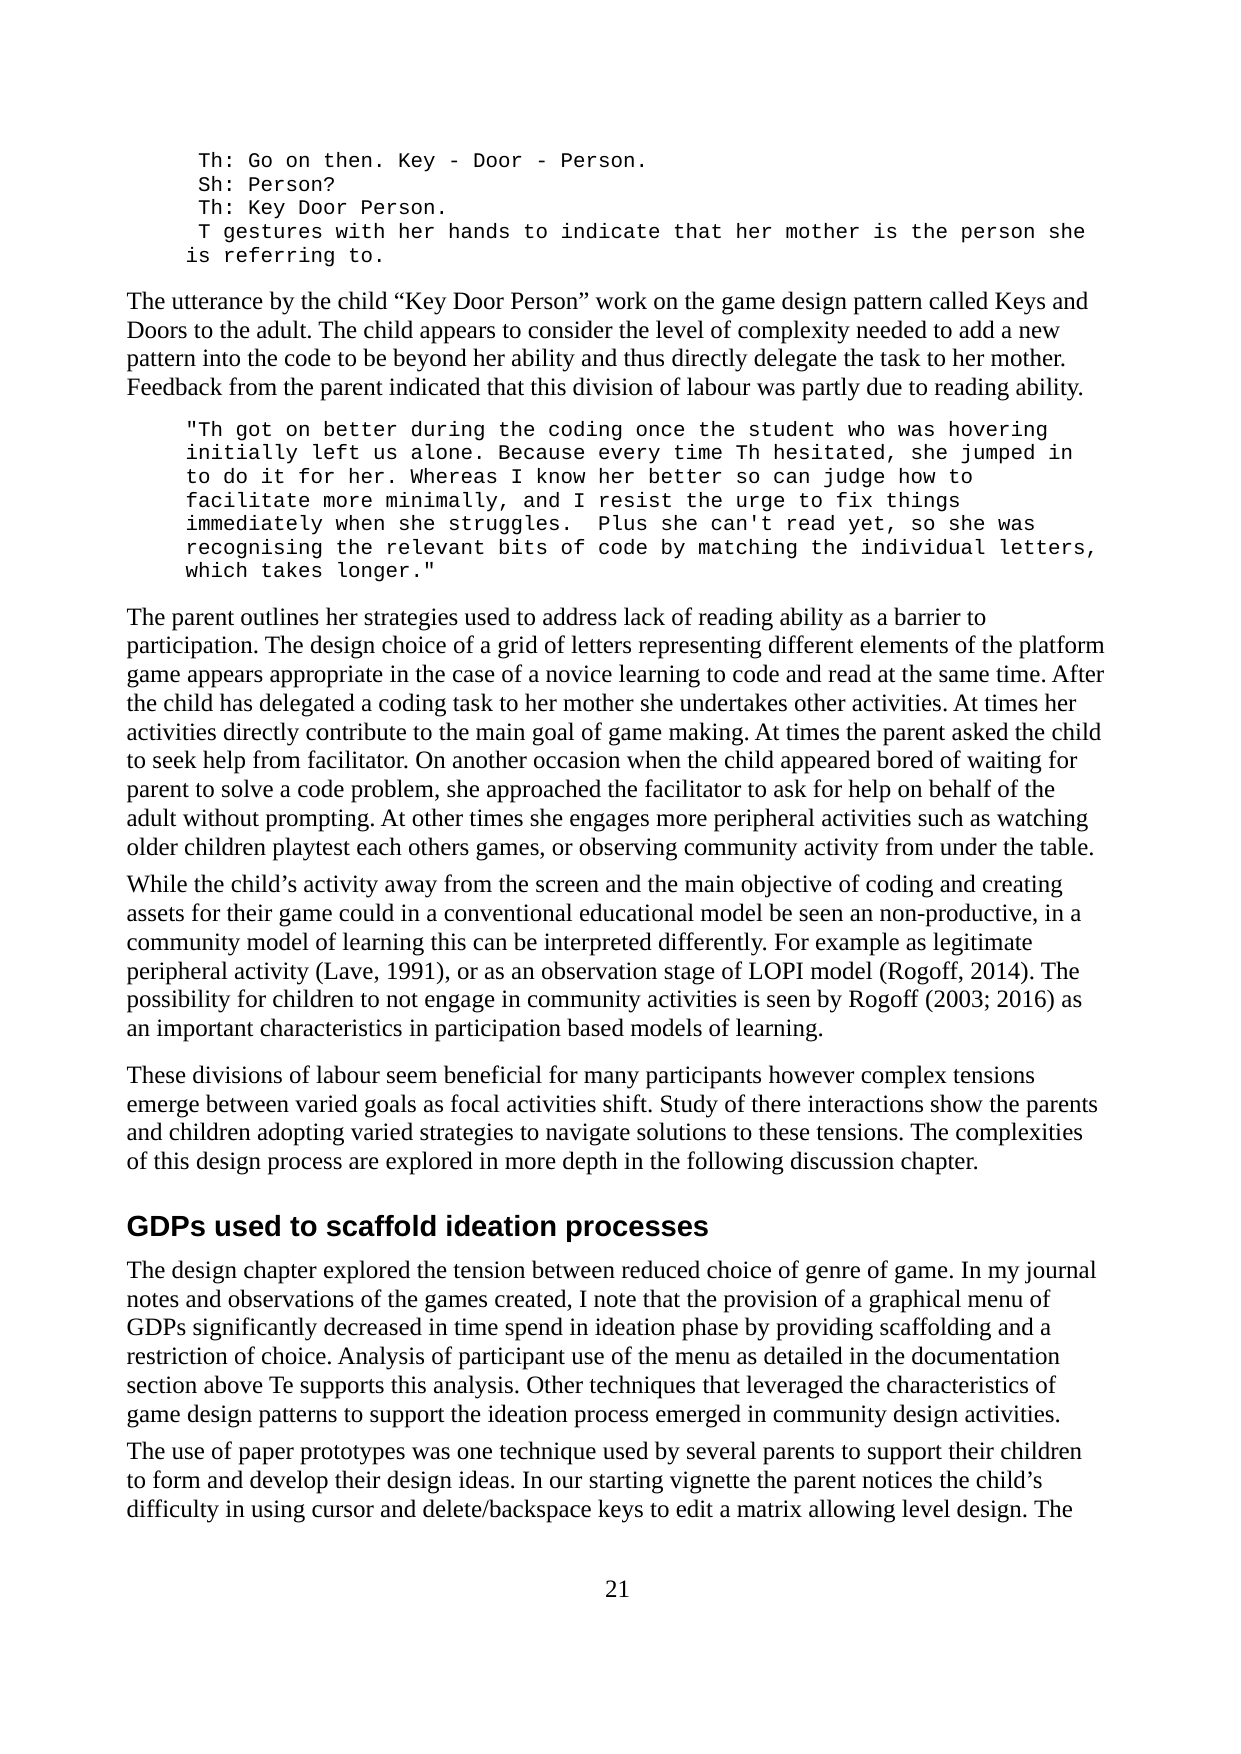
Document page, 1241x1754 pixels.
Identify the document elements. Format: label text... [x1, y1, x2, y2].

text While the child’s activity away from the screen and the main objective of coding and creating assets for their game could in a conventional educational model be seen an non-productive, in a community model of learning this can be interpreted differently. For example as legitimate peripheral activity (Lave, 1991), or as an observation stage of LOPI model (Rogoff, 2014). The possibility for children to not engage in community activities is seen by Rogoff (2003; 2016) as an important characteristics in participation based models of learning. [126, 869, 1108, 1042]
text "Th got on better during the coding once the student who was hovering initially left us alone. Because every time Th hesitated, she jumped in to do it for her. Whereas I know her better so can judge how to facilitate more minimally, and I resist the urge to fix things immediately when she struggles. Plus she can't read yet, so she was recognising the relevant bits of code by matching the individual letters, which takes longer." [185, 419, 1108, 584]
text The utterance by the child “Key Door Person” work on the game design pattern called Keys and Doors to the adult. The child appears to consider the level of complexity needed to add a new pattern into the code to be beyond her ability and thus directly delegate the task to her mother. Feedback from the parent indicated that this division of labour was partly due to reading ability. [126, 286, 1108, 401]
text Th: Go on then. Key - Door - Person. [185, 150, 1108, 174]
text Th: Key Door Person. [185, 197, 1108, 221]
text The parent outlines her strategies used to address lack of reading ability as a barrier to participation. The design choice of a grid of letters representing different elements of the platform game appears appropriate in the case of a novice learning to code and read at the same time. After the child has delegated a coding task to her mother she undertakes other activities. At times her activities directly contribute to the main goal of game making. At times the parent asked the child to seek help from facilitator. On another occasion when the child appeared bored of waiting for parent to solve a code problem, she approached the facilitator to ask for help on behalf of the adult without prompting. At other times she engages more peripheral activities such as watching older children playtest each others games, or observing community activity from under the table. [126, 602, 1108, 861]
subtitle GDPs used to scaffold ideation processes [126, 1209, 1108, 1242]
text These divisions of labour seem beneficial for many participants however complex tensions emerge between varied goals as focal activities shift. Study of there interactions show the parents and children adopting varied strategies to navigate solutions to these tensions. The complexities of this design process are explored in more depth in the following discussion chapter. [126, 1060, 1108, 1175]
text T gestures with her hands to indicate that her mother is the person she is referring to. [185, 221, 1108, 268]
text Sh: Person? [185, 174, 1108, 197]
text The design chapter explored the tension between reduced choice of genre of game. In my journal notes and observations of the games created, I note that the provision of a graphical menu of GDPs significantly decreased in time spend in ideation phase by providing scaffolding and a restriction of choice. Analysis of participant use of the menu as detailed in the documentation section above Te supports this analysis. Other techniques that leveraged the characteristics of game design patterns to support the ideation process emerged in community design activities. [126, 1255, 1108, 1427]
text The use of paper prototypes was one technique used by several parents to support their children to form and develop their design ideas. In our starting vignette the parent notices the child’s difficulty in using cursor and delete/backspace keys to edit a matrix allowing level design. The [126, 1436, 1108, 1523]
